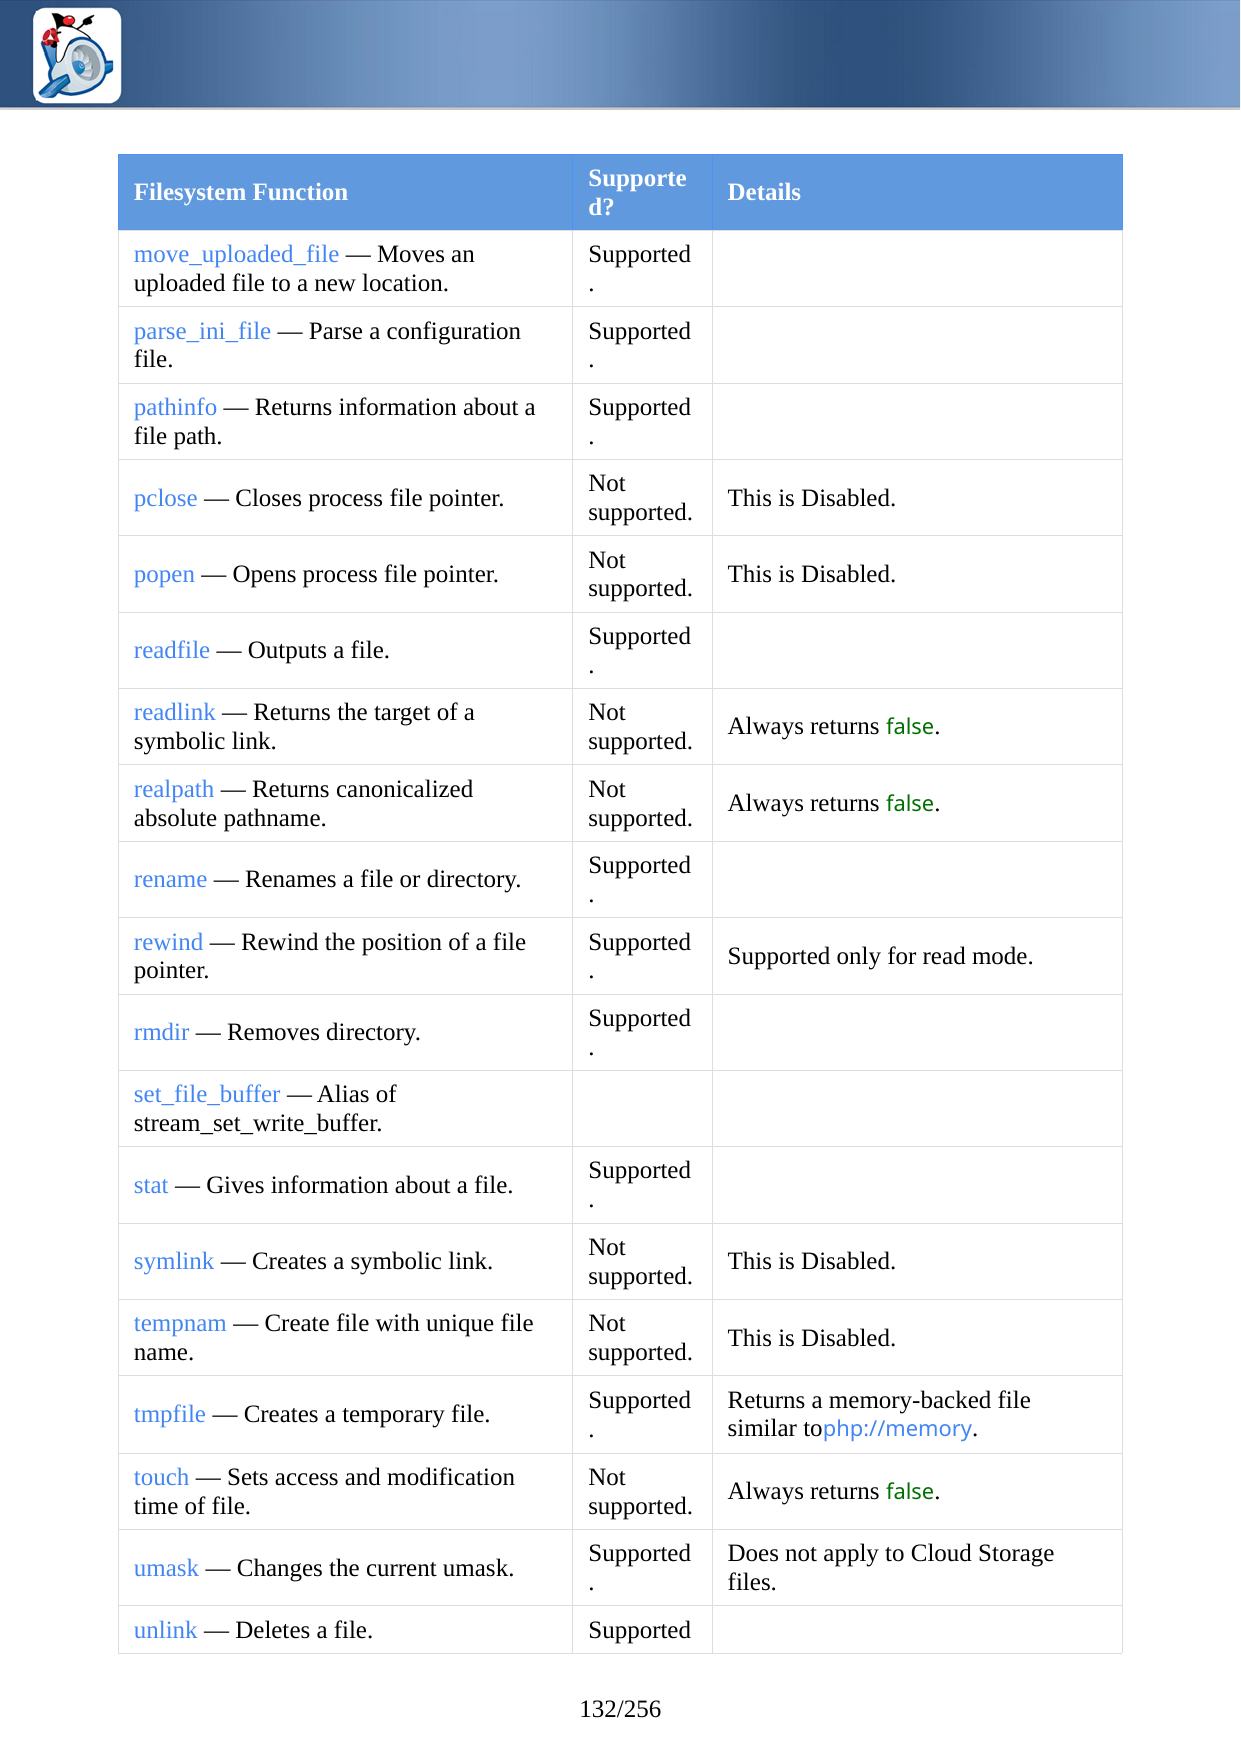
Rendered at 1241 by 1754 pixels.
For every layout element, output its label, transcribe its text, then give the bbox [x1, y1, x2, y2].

table_cell Supported. [573, 613, 712, 688]
table_cell rmdir — Removes directory. [119, 995, 572, 1070]
table_cell Always returns false. [713, 1454, 1122, 1529]
table_cell [713, 1147, 1122, 1222]
table_cell stat — Gives information about a file. [119, 1147, 572, 1222]
picture [0, 0, 1241, 110]
table_cell Supported. [573, 307, 712, 383]
table_cell Does not apply to Cloud Storage files. [713, 1530, 1122, 1605]
table_cell Always returns false. [713, 689, 1122, 764]
table_cell Not supported. [573, 1454, 712, 1529]
table_cell This is Disabled. [713, 1300, 1122, 1375]
table_cell [713, 613, 1122, 688]
table_cell [713, 231, 1122, 306]
table_cell Supported only for read mode. [713, 918, 1122, 993]
table_cell [713, 995, 1122, 1070]
table_cell Not supported. [573, 765, 712, 841]
table_cell [713, 384, 1122, 459]
table_cell [713, 307, 1122, 383]
table_cell umask — Changes the current umask. [119, 1530, 572, 1605]
table_cell Supported. [573, 918, 712, 993]
table_cell This is Disabled. [713, 1224, 1122, 1299]
table_cell Supported. [573, 842, 712, 917]
table_cell Not supported. [573, 1300, 712, 1375]
table_cell rename — Renames a file or directory. [119, 842, 572, 917]
table_cell Supported [573, 1606, 712, 1653]
table_cell Not supported. [573, 536, 712, 612]
table_cell [573, 1071, 712, 1146]
table_header Details [713, 155, 1122, 230]
table_cell move_uploaded_file — Moves an uploaded file to a new location. [119, 231, 572, 306]
table_cell Not supported. [573, 689, 712, 764]
table_cell Supported. [573, 1530, 712, 1605]
table_cell [713, 1606, 1122, 1653]
table_cell This is Disabled. [713, 536, 1122, 612]
table_cell tmpfile — Creates a temporary file. [119, 1376, 572, 1453]
table_cell realpath — Returns canonicalized absolute pathname. [119, 765, 572, 841]
table_cell unlink — Deletes a file. [119, 1606, 572, 1653]
table_cell [713, 1071, 1122, 1146]
table_cell pathinfo — Returns information about a file path. [119, 384, 572, 459]
table_cell readlink — Returns the target of a symbolic link. [119, 689, 572, 764]
table_header Supported? [573, 155, 712, 230]
table_cell symlink — Creates a symbolic link. [119, 1224, 572, 1299]
table_cell readfile — Outputs a file. [119, 613, 572, 688]
table_cell This is Disabled. [713, 460, 1122, 535]
table_cell [713, 842, 1122, 917]
table_cell pclose — Closes process file pointer. [119, 460, 572, 535]
table_cell rewind — Rewind the position of a file pointer. [119, 918, 572, 993]
table_cell Not supported. [573, 460, 712, 535]
table_cell Supported. [573, 995, 712, 1070]
table_cell Always returns false. [713, 765, 1122, 841]
table_cell Supported. [573, 1147, 712, 1222]
table_cell parse_ini_file — Parse a configuration file. [119, 307, 572, 383]
table_cell Supported. [573, 384, 712, 459]
table_cell Supported. [573, 231, 712, 306]
table_cell touch — Sets access and modification time of file. [119, 1454, 572, 1529]
table_cell set_file_buffer — Alias of stream_set_write_buffer. [119, 1071, 572, 1146]
table_cell Not supported. [573, 1224, 712, 1299]
table_cell tempnam — Create file with unique file name. [119, 1300, 572, 1375]
table_header Filesystem Function [119, 155, 572, 230]
table_cell Supported. [573, 1376, 712, 1453]
table_cell popen — Opens process file pointer. [119, 536, 572, 612]
table_cell Returns a memory-backed file similar tophp://memory. [713, 1376, 1122, 1453]
